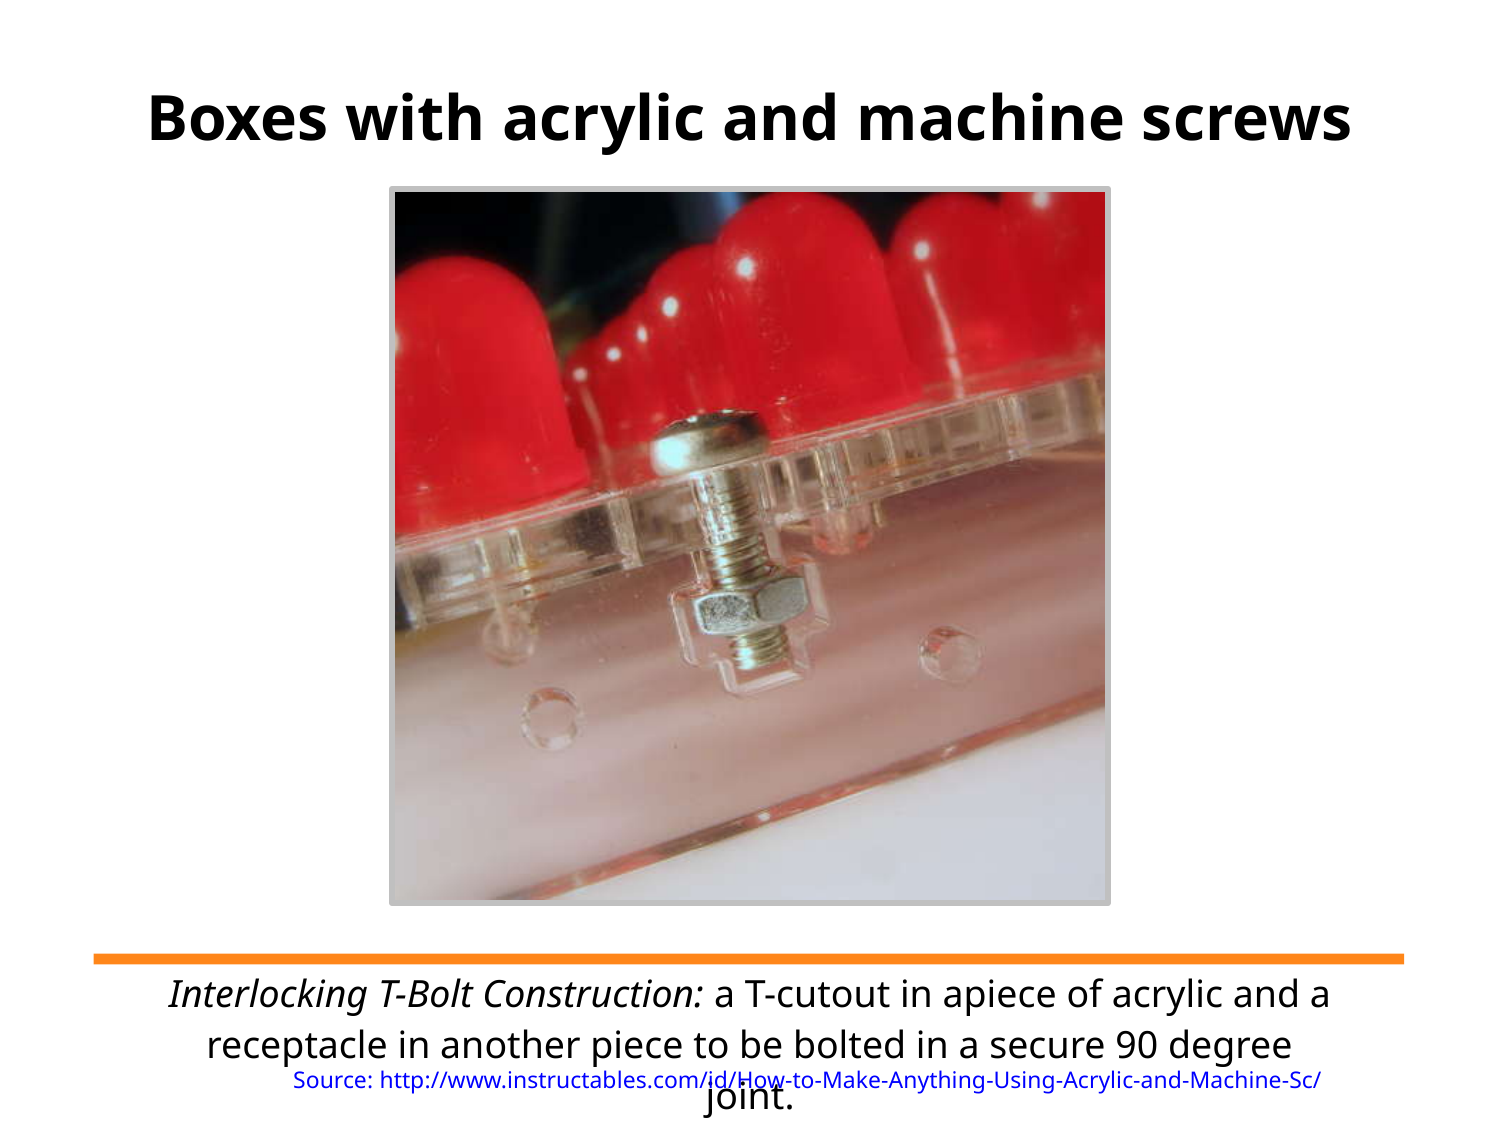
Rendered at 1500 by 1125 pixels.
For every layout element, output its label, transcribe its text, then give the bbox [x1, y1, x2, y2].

text_box Source: http://www.instructables.com/id/How-to-Make-Anything-Using-Acrylic-and-Machine-Sc/ [278, 1056, 1201, 1123]
text_box Interlocking T-Bolt Construction: a T-cutout in apiece of acrylic and a receptacle in another piece to be bolted in a secure 90 degree joint. [147, 960, 1353, 1064]
picture [0, 0, 1500, 1125]
title Boxes with acrylic and machine screws [75, 44, 1426, 188]
